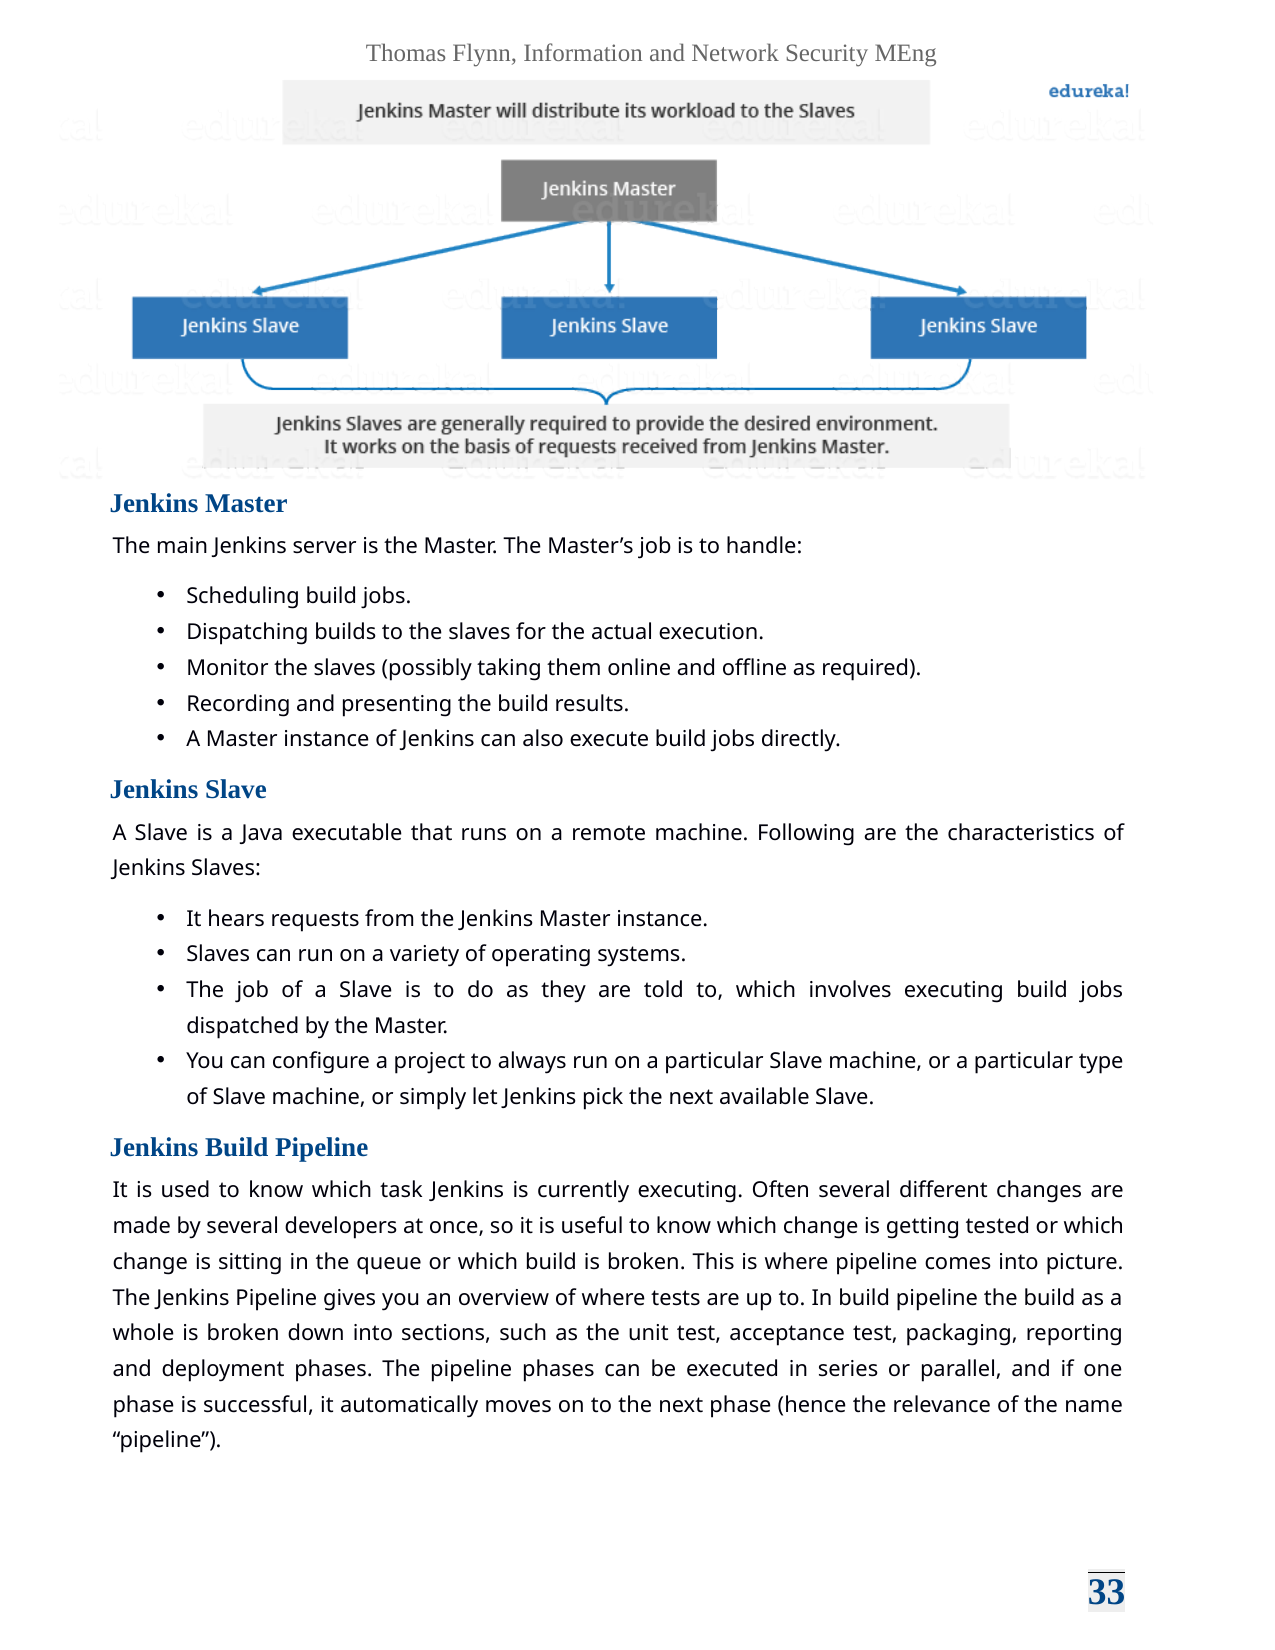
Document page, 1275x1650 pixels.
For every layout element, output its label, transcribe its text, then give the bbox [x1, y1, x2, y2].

list Dispatching builds to the slaves for the actual execution. [156, 616, 1125, 646]
list You can configure a project to always run on a particular Slave machine, or a particular type of Slave machine, or simply let Jenkins pick the next available Slave. [156, 1045, 1125, 1111]
text A Slave is a Java executable that runs on a remote machine. Following are the characteristics of Jenkins Slaves: [112, 816, 1125, 882]
picture [59, 68, 1154, 487]
subtitle Jenkins Build Pipeline [109, 1131, 1125, 1163]
subtitle Jenkins Slave [109, 773, 1125, 805]
list Monitor the slaves (possibly taking them online and offline as required). [156, 652, 1125, 682]
list Recording and presenting the build results. [156, 687, 1125, 717]
subtitle Jenkins Master [109, 487, 1125, 518]
text It is used to know which task Jenkins is currently executing. Often several different changes are made by several developers at once, so it is useful to know which change is getting tested or which change is sitting in the queue or which build is broken. This is where pipeline comes into picture. The Jenkins Pipeline gives you an overview of where tests are up to. In build pipeline the build as a whole is broken down into sections, such as the unit test, acceptance test, packaging, reporting and deployment phases. The pipeline phases can be executed in series or parallel, and if one phase is successful, it automatically moves on to the next phase (hence the relevance of the name “pipeline”). [112, 1174, 1125, 1454]
list Scheduling build jobs. [156, 580, 1125, 610]
list It hears requests from the Jenkins Master instance. [156, 902, 1125, 932]
text The main Jenkins server is the Master. The Master’s job is to handle: [112, 530, 1125, 560]
list A Master instance of Jenkins can also execute build jobs directly. [156, 723, 1125, 753]
list Slaves can run on a variety of operating systems. [156, 938, 1125, 968]
list The job of a Slave is to do as they are told to, which involves executing build jobs dispatched by the Master. [156, 974, 1125, 1039]
